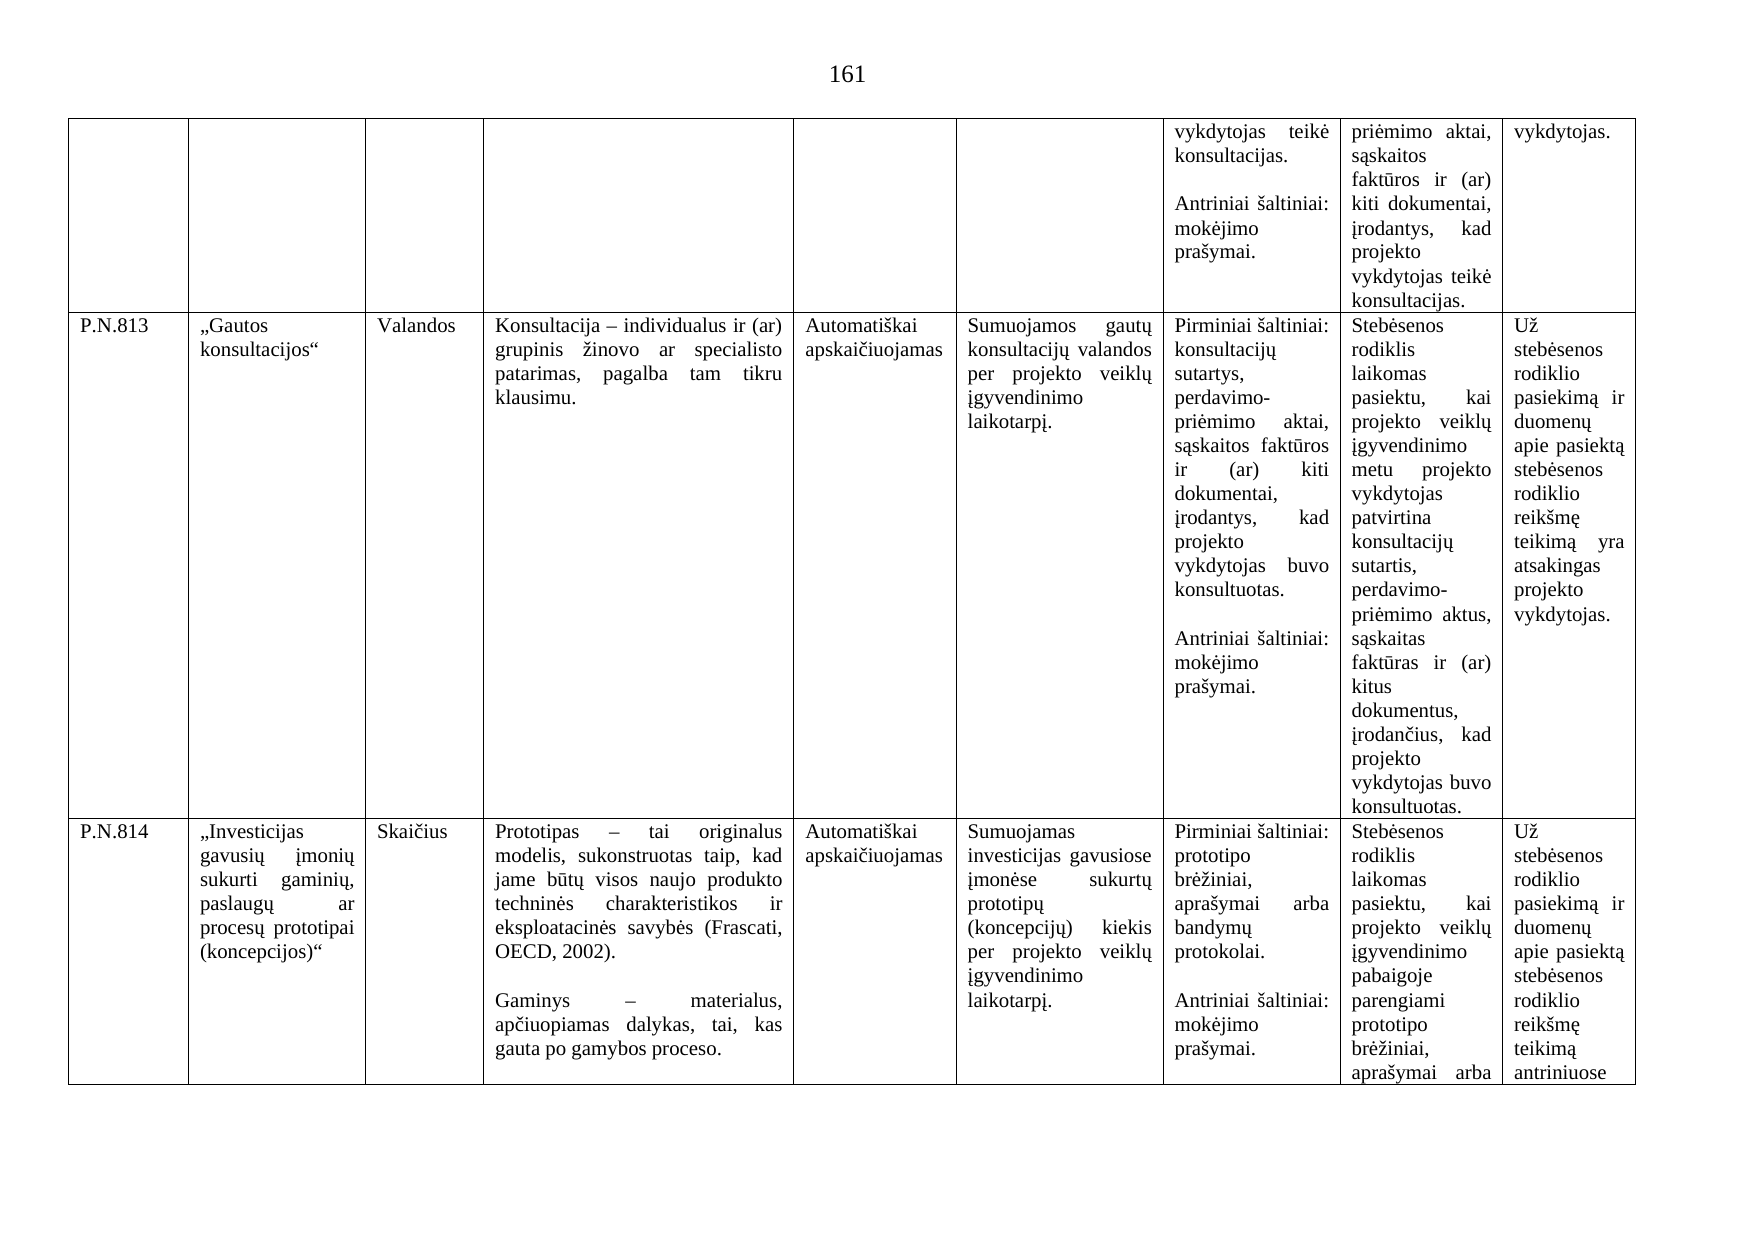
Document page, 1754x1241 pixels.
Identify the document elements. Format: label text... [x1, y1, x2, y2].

table_cell [189, 119, 365, 312]
table_cell [794, 119, 956, 312]
table_cell Prototipas – tai originalus modelis, sukonstruotas taip, kad jame būtų visos naujo produkto techninės charakteristikos ir eksploatacinės savybės (Frascati, OECD, 2002). Gaminys – materialus, apčiuopiamas dalykas, tai, kas gauta po gamybos proceso. [484, 819, 793, 1084]
table_cell vykdytojas. [1503, 119, 1635, 312]
table_cell Stebėsenos rodiklis laikomas pasiektu, kai projekto veiklų įgyvendinimo metu projekto vykdytojas patvirtina konsultacijų sutartis, perdavimo-priėmimo aktus, sąskaitas faktūras ir (ar) kitus dokumentus, įrodančius, kad projekto vykdytojas buvo konsultuotas. [1341, 313, 1502, 818]
table_cell Už stebėsenos rodiklio pasiekimą ir duomenų apie pasiektą stebėsenos rodiklio reikšmę teikimą antriniuose [1503, 819, 1635, 1084]
table_cell vykdytojas teikė konsultacijas. Antriniai šaltiniai: mokėjimo prašymai. [1164, 119, 1340, 312]
table_cell [366, 119, 483, 312]
table_cell Stebėsenos rodiklis laikomas pasiektu, kai projekto veiklų įgyvendinimo pabaigoje parengiami prototipo brėžiniai, aprašymai arba [1341, 819, 1502, 1084]
table_cell Sumuojamas investicijas gavusiose įmonėse sukurtų prototipų (koncepcijų) kiekis per projekto veiklų įgyvendinimo laikotarpį. [957, 819, 1163, 1084]
table_cell [484, 119, 793, 312]
table_cell P.N.813 [69, 313, 188, 818]
table_cell Už stebėsenos rodiklio pasiekimą ir duomenų apie pasiektą stebėsenos rodiklio reikšmę teikimą yra atsakingas projekto vykdytojas. [1503, 313, 1635, 818]
table_cell Konsultacija – individualus ir (ar) grupinis žinovo ar specialisto patarimas, pagalba tam tikru klausimu. [484, 313, 793, 818]
table_cell Sumuojamos gautų konsultacijų valandos per projekto veiklų įgyvendinimo laikotarpį. [957, 313, 1163, 818]
table_cell „Gautos konsultacijos“ [189, 313, 365, 818]
table_cell [957, 119, 1163, 312]
table_cell priėmimo aktai, sąskaitos faktūros ir (ar) kiti dokumentai, įrodantys, kad projekto vykdytojas teikė konsultacijas. [1341, 119, 1502, 312]
table_cell Valandos [366, 313, 483, 818]
table_cell Pirminiai šaltiniai: konsultacijų sutartys, perdavimo-priėmimo aktai, sąskaitos faktūros ir (ar) kiti dokumentai, įrodantys, kad projekto vykdytojas buvo konsultuotas. Antriniai šaltiniai: mokėjimo prašymai. [1164, 313, 1340, 818]
table_cell [69, 119, 188, 312]
table_cell Automatiškai apskaičiuojamas [794, 313, 956, 818]
table_cell „Investicijas gavusių įmonių sukurti gaminių, paslaugų ar procesų prototipai (koncepcijos)“ [189, 819, 365, 1084]
table_cell Automatiškai apskaičiuojamas [794, 819, 956, 1084]
table_cell Skaičius [366, 819, 483, 1084]
table_cell P.N.814 [69, 819, 188, 1084]
table_cell Pirminiai šaltiniai: prototipo brėžiniai, aprašymai arba bandymų protokolai. Antriniai šaltiniai: mokėjimo prašymai. [1164, 819, 1340, 1084]
